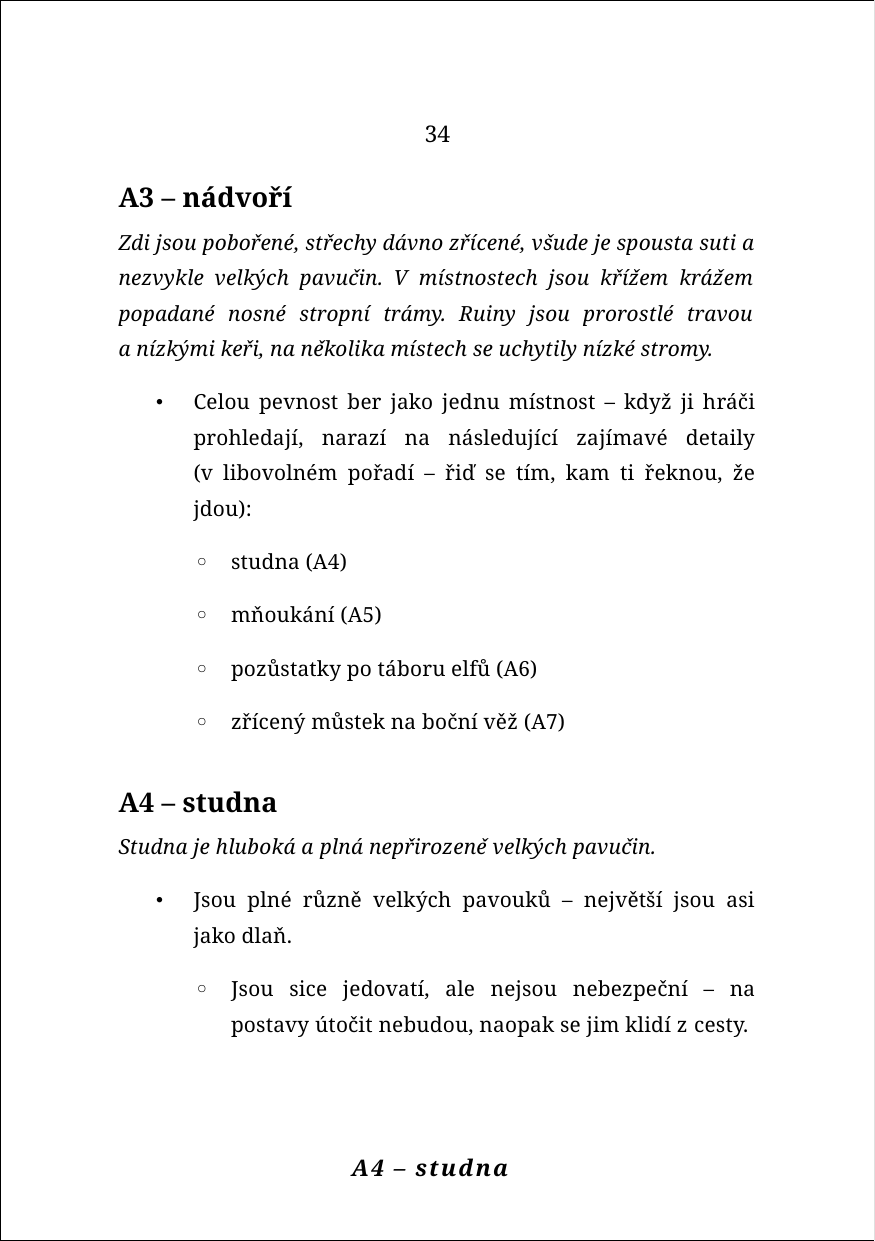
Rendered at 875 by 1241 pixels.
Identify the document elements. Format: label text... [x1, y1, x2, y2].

list studna (A4) [193, 547, 756, 576]
list Celou pevnost ber jako jednu místnost – když ji hráči prohledají, narazí na následující zajímavé detaily (v⁠ libovolném pořadí – řiď se tím, kam ti řeknou, že jdou): [156, 387, 756, 522]
subtitle A4 – studna [118, 784, 756, 821]
list pozůstatky po táboru elfů (A6) [193, 654, 756, 682]
text Zdi jsou pobořené, střechy dávno zřícené, všude je spousta suti a⁠ nezvykle velkých pavučin. V⁠ místnostech jsou křížem krážem popadané nosné stropní trámy. Ruiny jsou prorostlé travou a⁠ nízkými keři, na několika místech se uchytily nízké stromy. [118, 228, 756, 363]
list Jsou plné různě velkých pavouků – největší jsou asi jako dlaň. [156, 886, 756, 949]
list Jsou sice jedovatí, ale nejsou nebezpeční – na postavy útočit nebudou, naopak se jim klidí z⁠ cesty. [193, 974, 756, 1038]
subtitle A3 – nádvoří [118, 179, 756, 216]
list zřícený můstek na boční věž (A7) [193, 707, 756, 735]
text Studna je hluboká a⁠ plná nepřirozeně velkých pavučin. [118, 832, 756, 861]
list mňoukání (A5) [193, 600, 756, 629]
